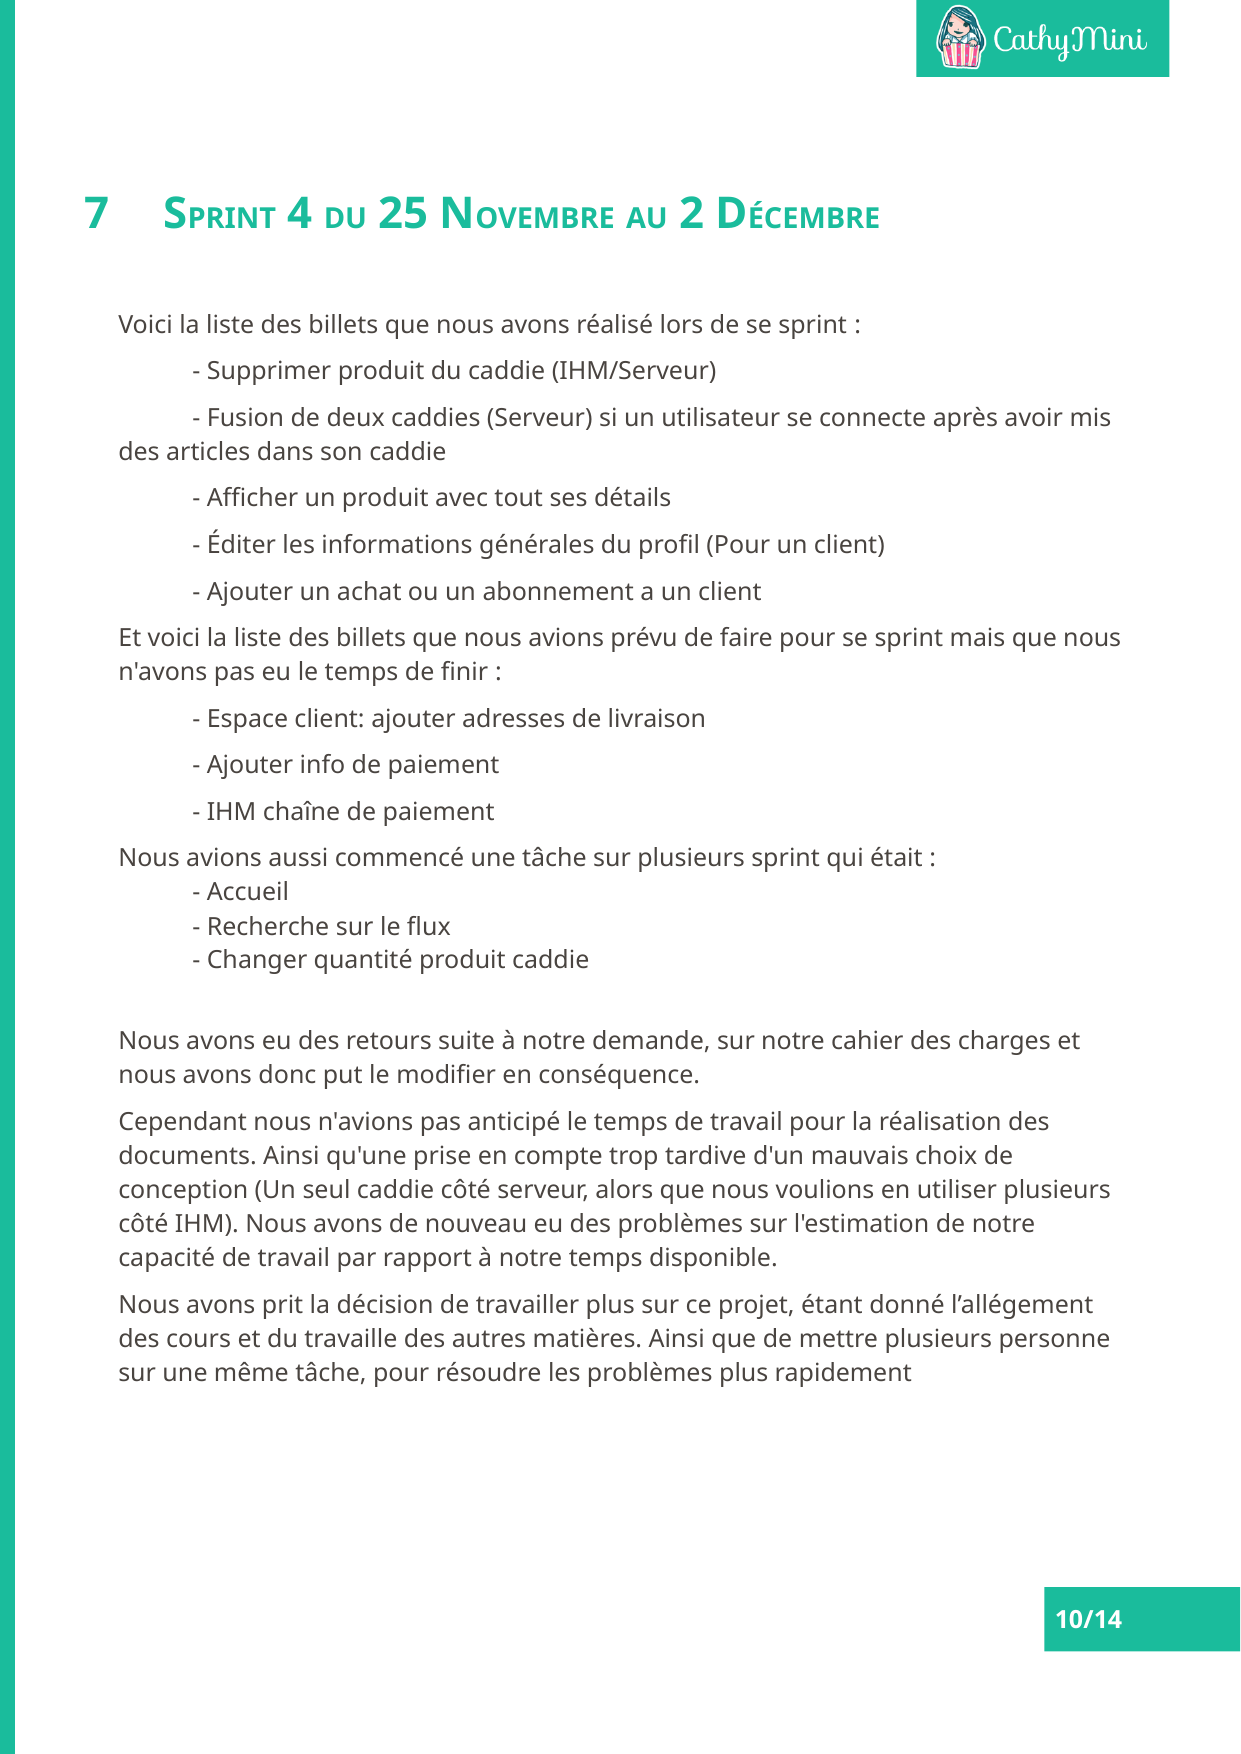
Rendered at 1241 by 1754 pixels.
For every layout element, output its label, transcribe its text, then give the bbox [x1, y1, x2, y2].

text - IHM chaîne de paiement [118, 793, 1122, 827]
text - Supprimer produit du caddie (IHM/Serveur) [118, 353, 1122, 387]
picture [929, 0, 1156, 73]
text - Ajouter un achat ou un abonnement a un client [118, 573, 1122, 607]
text Nous avons prit la décision de travailler plus sur ce projet, étant donné l’allégement des cours et du travaille des autres matières. Ainsi que de mettre plusieurs personne sur une même tâche, pour résoudre les problèmes plus rapidement [118, 1286, 1122, 1388]
text - Espace client: ajouter adresses de livraison [118, 700, 1122, 734]
text - Recherche sur le flux [118, 908, 1122, 942]
text - Changer quantité produit caddie [118, 942, 1122, 976]
text Nous avions aussi commencé une tâche sur plusieurs sprint qui était : [118, 840, 1122, 874]
text Et voici la liste des billets que nous avions prévu de faire pour se sprint mais que nous n'avons pas eu le temps de finir : [118, 620, 1122, 688]
subtitle Sprint 4 du 25 Novembre au 2 Décembre [73, 182, 1122, 241]
text Voici la liste des billets que nous avons réalisé lors de se sprint : [118, 306, 1122, 340]
text - Ajouter info de paiement [118, 747, 1122, 781]
text Nous avons eu des retours suite à notre demande, sur notre cahier des charges et nous avons donc put le modifier en conséquence. [118, 1023, 1122, 1091]
text - Accueil [118, 874, 1122, 908]
text - Éditer les informations générales du profil (Pour un client) [118, 527, 1122, 561]
text Cependant nous n'avions pas anticipé le temps de travail pour la réalisation des documents. Ainsi qu'une prise en compte trop tardive d'un mauvais choix de conception (Un seul caddie côté serveur, alors que nous voulions en utiliser plusieurs côté IHM). Nous avons de nouveau eu des problèmes sur l'estimation de notre capacité de travail par rapport à notre temps disponible. [118, 1103, 1122, 1274]
text - Fusion de deux caddies (Serveur) si un utilisateur se connecte après avoir mis des articles dans son caddie [118, 399, 1122, 467]
text - Afficher un produit avec tout ses détails [118, 480, 1122, 514]
